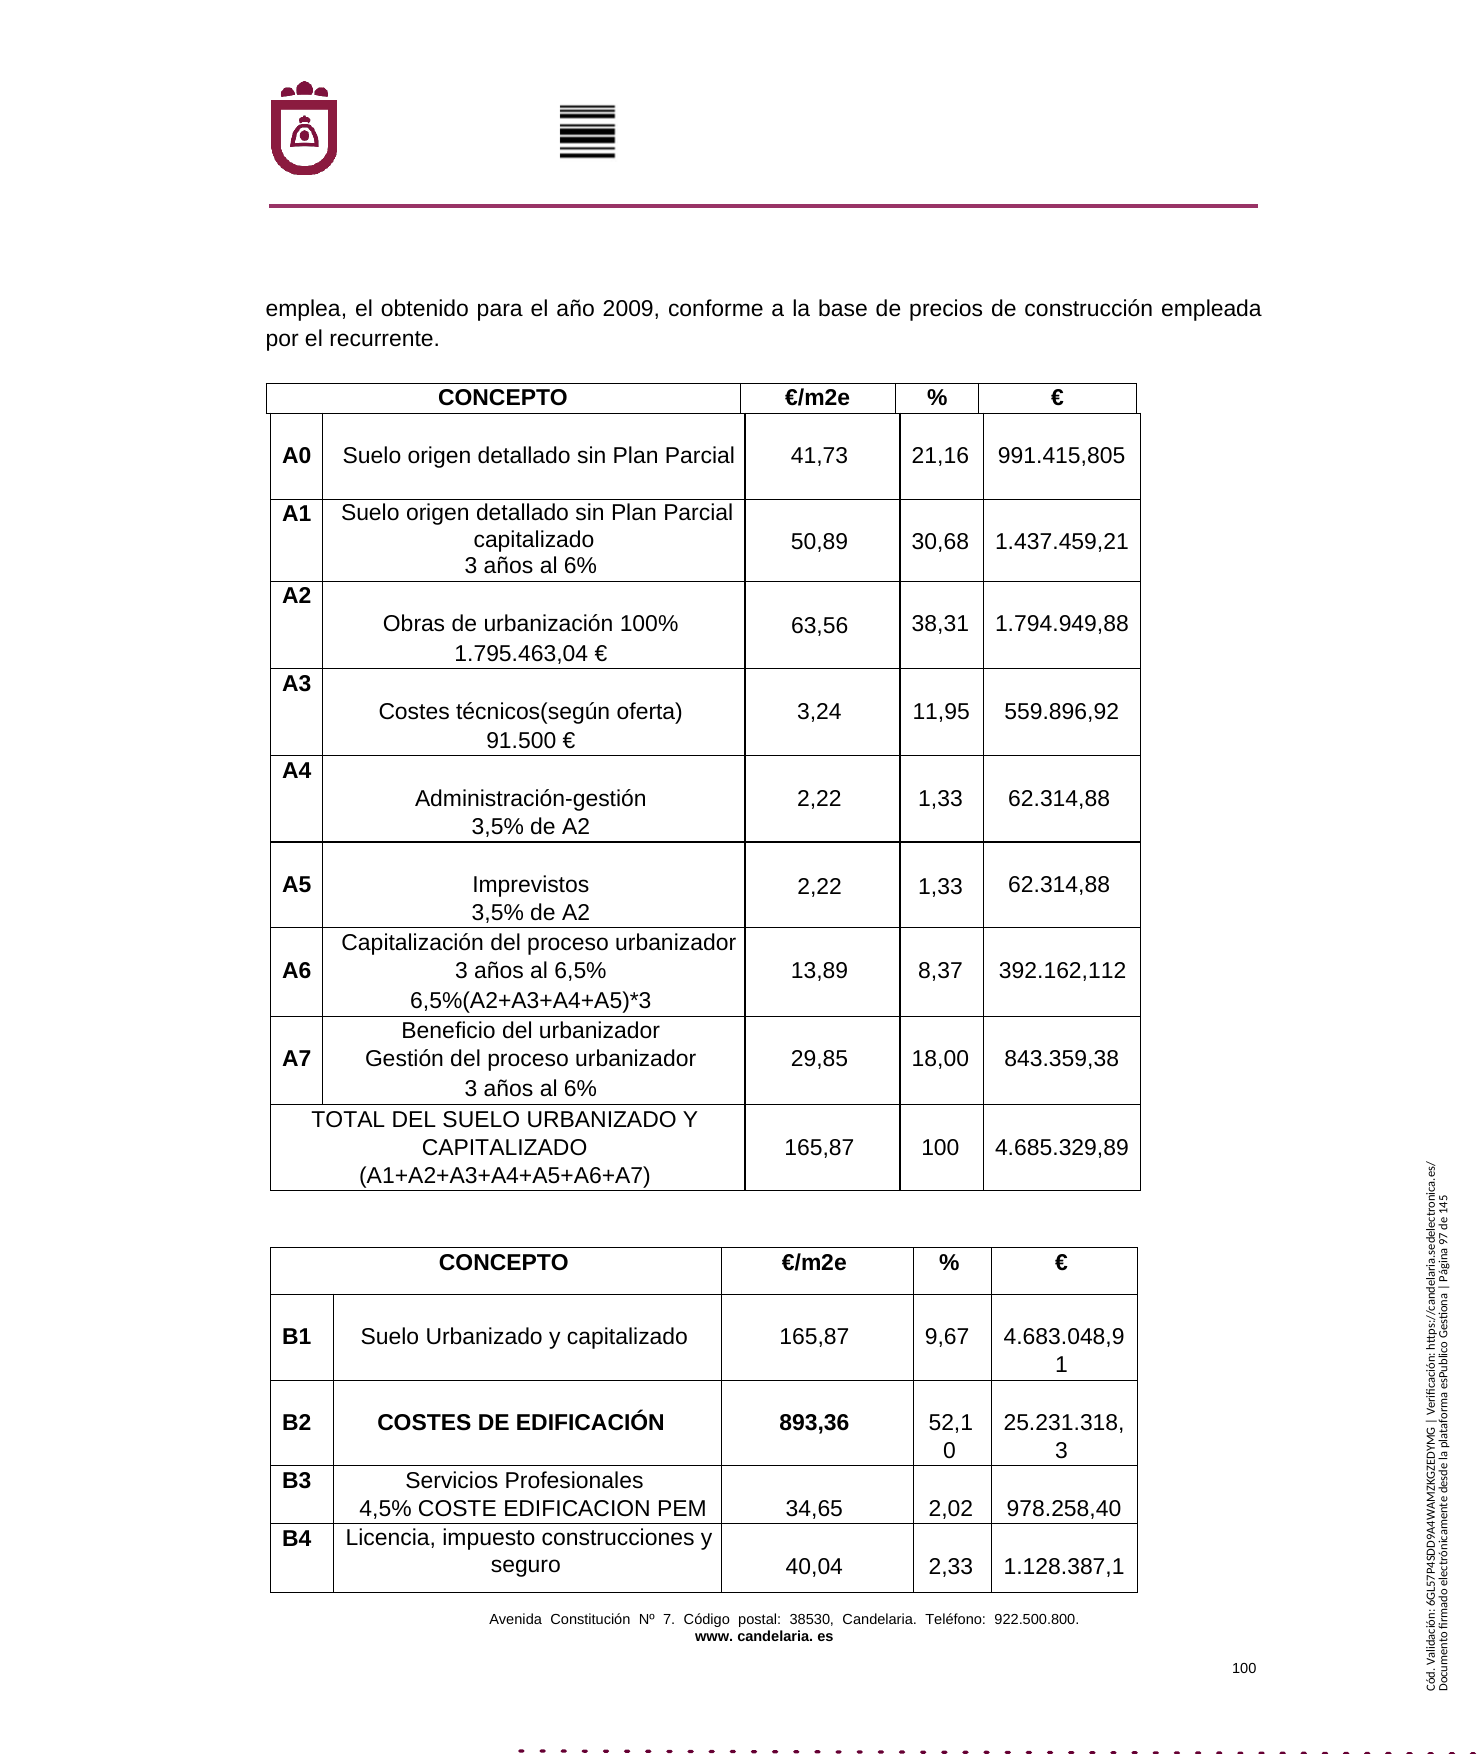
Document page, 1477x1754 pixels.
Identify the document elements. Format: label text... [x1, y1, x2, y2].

table_header [271, 1248, 334, 1293]
table_header CONCEPTO [334, 1248, 721, 1293]
table_cell [266, 755, 270, 841]
table_cell 1.437.459,21 [984, 500, 1140, 581]
table_cell [266, 1465, 270, 1523]
table_cell 559.896,92 [984, 669, 1140, 755]
table_cell TOTAL DEL SUELO URBANIZADO Y CAPITALIZADO (A1+A2+A3+A4+A5+A6+A7) [271, 1105, 744, 1190]
table_cell A0 [271, 414, 322, 498]
table_cell 25.231.318, 3 [992, 1381, 1137, 1465]
table_cell 2,22 [746, 843, 899, 927]
table_cell 978.258,40 [992, 1466, 1137, 1523]
table_cell [266, 414, 270, 498]
table_cell 1.128.387,1 [992, 1524, 1137, 1592]
table_cell Obras de urbanización 100% 1.795.463,04 € [323, 582, 744, 668]
table_cell 50,89 [746, 500, 899, 581]
table_cell [266, 1380, 270, 1465]
table_cell [266, 581, 270, 668]
table_cell 52,1 0 [914, 1381, 991, 1465]
table_cell A2 [271, 582, 322, 668]
table_cell 62.314,88 [984, 843, 1140, 927]
table_cell [266, 1294, 270, 1379]
table_cell 21,16 [901, 414, 983, 498]
table_cell 991.415,805 [984, 414, 1140, 498]
table_header [1137, 383, 1141, 412]
table_cell B4 [271, 1524, 333, 1592]
table_cell 100 [901, 1105, 983, 1190]
table_cell A7 [271, 1017, 322, 1104]
text emplea, el obtenido para el año 2009, conforme a la base de precios de construcción empleada por el recurrente. [265, 295, 1263, 351]
table_cell [266, 499, 270, 581]
table_cell A3 [271, 669, 322, 755]
table_cell Administración-gestión 3,5% de A2 [323, 756, 744, 841]
table_cell 4.683.048,9 1 [992, 1295, 1137, 1379]
table_cell A1 [271, 500, 322, 581]
table_cell 3,24 [746, 669, 899, 755]
table_cell 11,95 [901, 669, 983, 755]
table_cell 2,02 [914, 1466, 991, 1523]
table_cell [266, 927, 270, 1016]
table_cell Costes técnicos(según oferta) 91.500 € [323, 669, 744, 755]
table_cell B2 [271, 1381, 333, 1465]
table_cell Beneficio del urbanizador Gestión del proceso urbanizador 3 años al 6% [323, 1017, 744, 1104]
table_cell 18,00 [901, 1017, 983, 1104]
table_cell 9,67 [914, 1295, 991, 1379]
table_cell Capitalización del proceso urbanizador 3 años al 6,5% 6,5%(A2+A3+A4+A5)*3 [323, 928, 744, 1016]
table_cell 63,56 [746, 582, 899, 668]
table_cell 8,37 [901, 928, 983, 1016]
table_cell [266, 1104, 270, 1190]
table_cell 165,87 [746, 1105, 899, 1190]
table_cell B3 [271, 1466, 333, 1523]
table_cell Suelo origen detallado sin Plan Parcial [323, 414, 744, 498]
table_cell 1,33 [901, 843, 983, 927]
table_cell 29,85 [746, 1017, 899, 1104]
table_cell [266, 1016, 270, 1104]
table_header €/m2e [741, 384, 895, 412]
table_cell Suelo Urbanizado y capitalizado [334, 1295, 721, 1379]
table_cell Imprevistos 3,5% de A2 [323, 843, 744, 927]
table_cell 2,33 [914, 1524, 991, 1592]
table_cell 40,04 [722, 1524, 913, 1592]
table_header €/m2e [722, 1248, 913, 1293]
table_cell 30,68 [901, 500, 983, 581]
table_cell 843.359,38 [984, 1017, 1140, 1104]
table_cell [266, 841, 270, 927]
table_header % [914, 1248, 991, 1293]
table_cell 38,31 [901, 582, 983, 668]
table_cell 41,73 [746, 414, 899, 498]
table_cell 392.162,112 [984, 928, 1140, 1016]
table_cell 34,65 [722, 1466, 913, 1523]
table_header CONCEPTO [267, 384, 740, 412]
table_cell A6 [271, 928, 322, 1016]
table_cell 893,36 [722, 1381, 913, 1465]
table_header € [992, 1248, 1137, 1293]
table_cell B1 [271, 1295, 333, 1379]
table_header % [896, 384, 978, 412]
table_cell 62.314,88 [984, 756, 1140, 841]
table_cell [266, 668, 270, 755]
table_header [266, 1247, 270, 1293]
table_cell Licencia, impuesto construcciones y seguro [334, 1524, 721, 1592]
table_cell COSTES DE EDIFICACIÓN [334, 1381, 721, 1465]
table_cell 1.794.949,88 [984, 582, 1140, 668]
table_cell 4.685.329,89 [984, 1105, 1140, 1190]
table_cell A4 [271, 756, 322, 841]
table_cell 2,22 [746, 756, 899, 841]
table_cell 1,33 [901, 756, 983, 841]
table_cell 165,87 [722, 1295, 913, 1379]
table_cell A5 [271, 843, 322, 927]
table_cell Servicios Profesionales 4,5% COSTE EDIFICACION PEM [334, 1466, 721, 1523]
table_cell [266, 1523, 270, 1592]
table_cell Suelo origen detallado sin Plan Parcial capitalizado 3 años al 6% [323, 500, 744, 581]
table_header € [979, 384, 1136, 412]
table_cell 13,89 [746, 928, 899, 1016]
